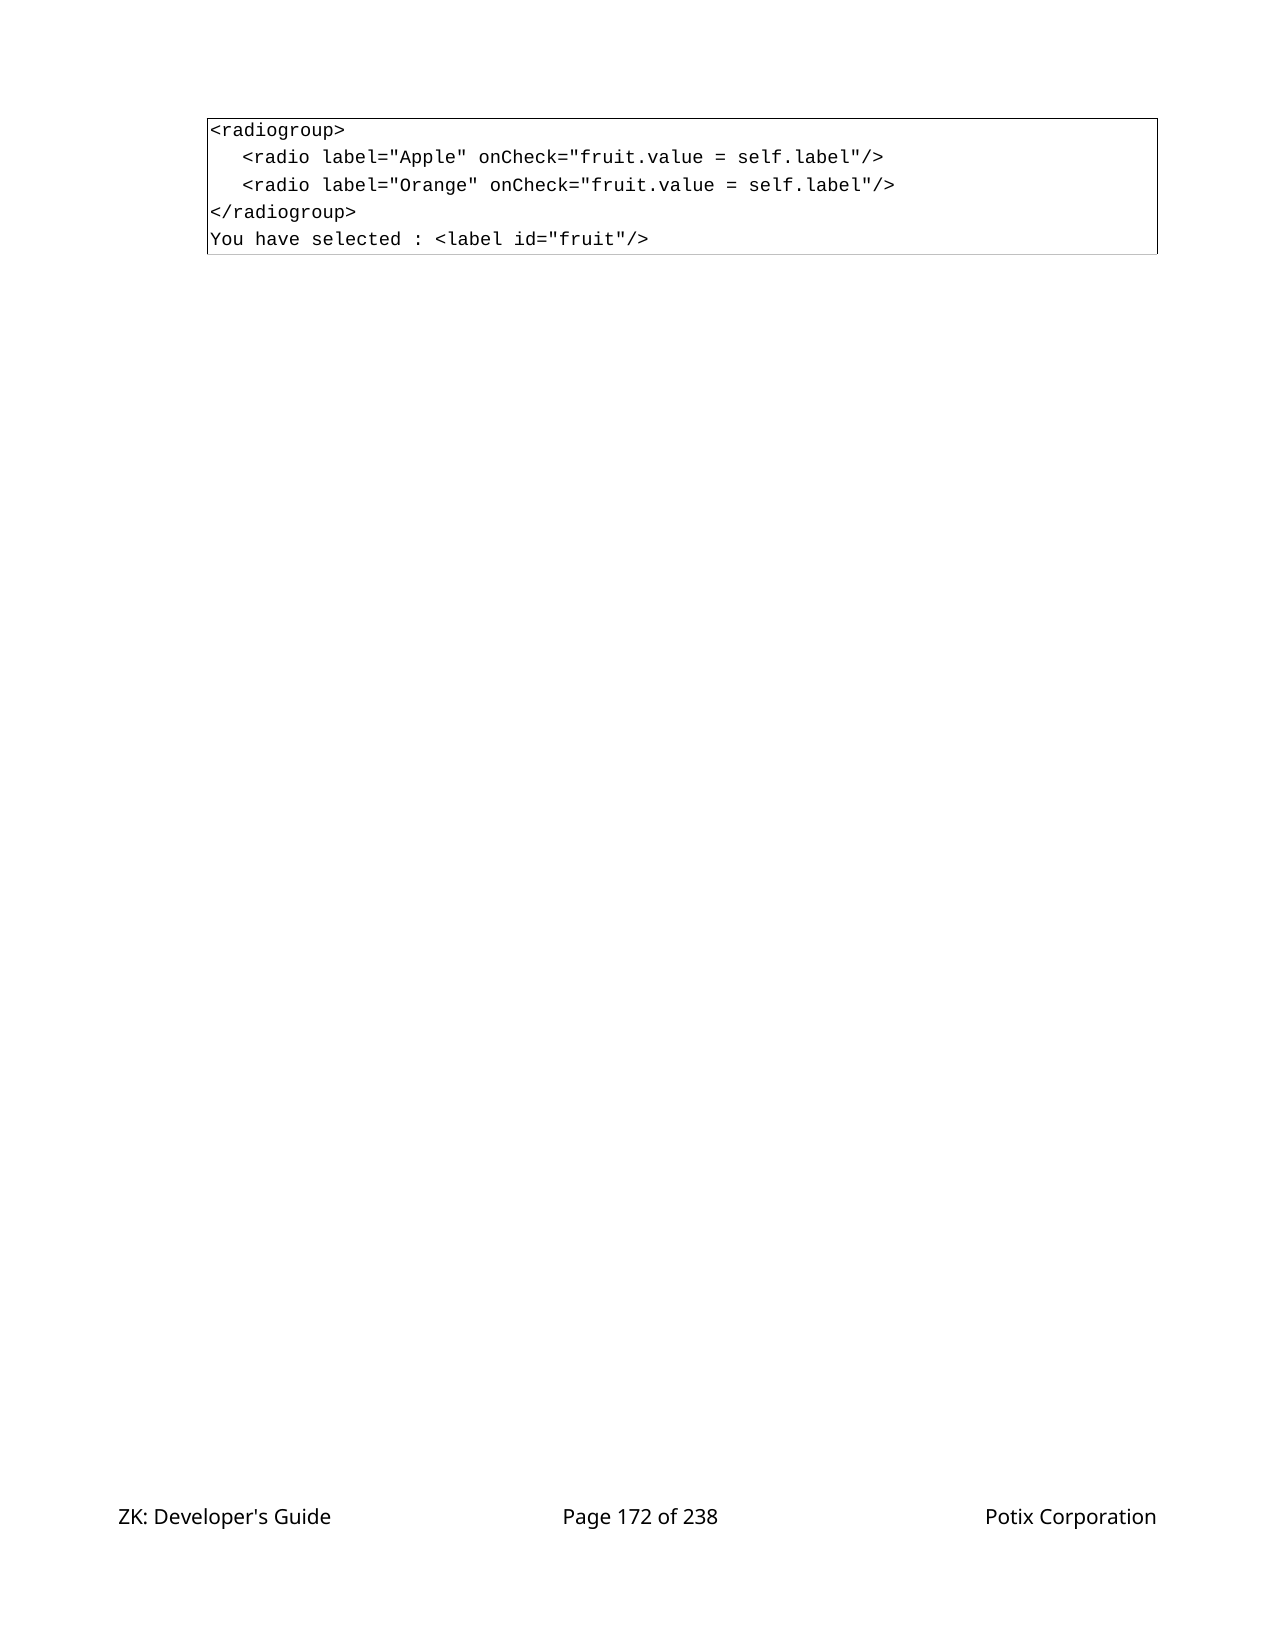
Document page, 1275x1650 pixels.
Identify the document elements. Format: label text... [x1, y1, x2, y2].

text <radio label="Apple" onCheck="fruit.value = self.label"/> [208, 145, 1157, 169]
text </radiogroup> [208, 200, 1157, 224]
text <radiogroup> [208, 119, 1157, 142]
text You have selected : <label id="fruit"/> [208, 227, 1157, 254]
text <radio label="Orange" onCheck="fruit.value = self.label"/> [208, 172, 1157, 197]
